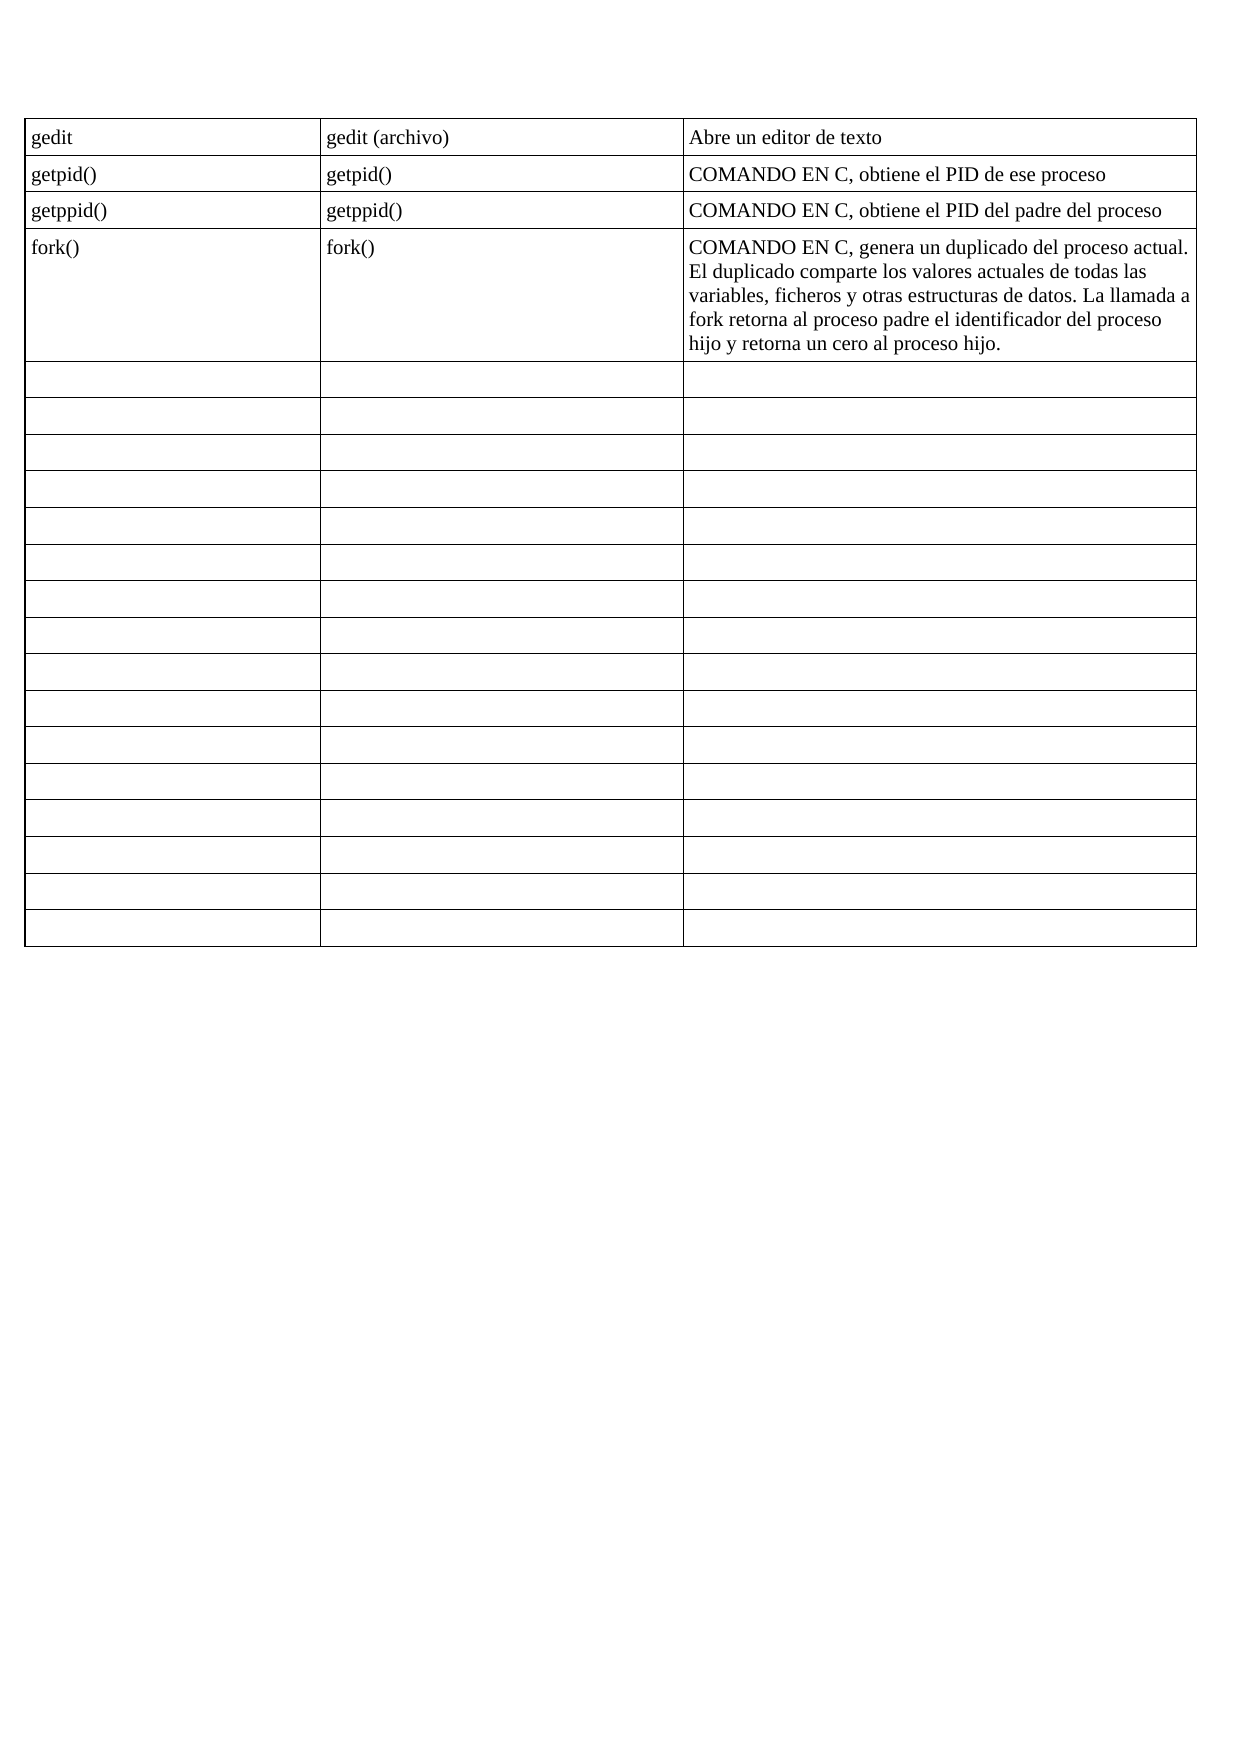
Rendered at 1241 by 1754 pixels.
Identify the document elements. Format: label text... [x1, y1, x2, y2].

table_cell [321, 435, 683, 470]
table_cell [684, 581, 1196, 617]
table_cell [684, 764, 1196, 799]
table_cell [26, 874, 320, 909]
table_cell [684, 508, 1196, 543]
table_cell [684, 800, 1196, 836]
table_cell [26, 471, 320, 507]
table_cell [321, 362, 683, 397]
table_cell [684, 874, 1196, 909]
table_cell getpid() [321, 156, 683, 191]
table_cell [26, 362, 320, 397]
table_cell [321, 837, 683, 872]
table_cell [321, 727, 683, 763]
table_cell Abre un editor de texto [684, 119, 1196, 155]
table_cell [321, 691, 683, 726]
table_cell [684, 618, 1196, 653]
table_cell [26, 764, 320, 799]
table_cell [321, 910, 683, 946]
table_cell [26, 691, 320, 726]
table_cell getpid() [26, 156, 320, 191]
table_cell [684, 727, 1196, 763]
table_cell getppid() [26, 192, 320, 228]
table_cell [26, 837, 320, 872]
table_cell [26, 545, 320, 580]
table_cell [321, 874, 683, 909]
table_cell [26, 398, 320, 434]
table_cell COMANDO EN C, obtiene el PID de ese proceso [684, 156, 1196, 191]
table_cell [26, 618, 320, 653]
table_cell [321, 581, 683, 617]
table_cell [321, 654, 683, 690]
table_cell [321, 545, 683, 580]
table_cell [684, 398, 1196, 434]
table_cell gedit (archivo) [321, 119, 683, 155]
table_cell [26, 581, 320, 617]
table_cell [684, 654, 1196, 690]
table_cell gedit [26, 119, 320, 155]
table_cell fork() [26, 229, 320, 361]
table_cell [26, 435, 320, 470]
table_cell [684, 545, 1196, 580]
table_cell [26, 654, 320, 690]
table_cell [684, 837, 1196, 872]
table_cell [321, 800, 683, 836]
table_cell COMANDO EN C, genera un duplicado del proceso actual. El duplicado comparte los valores actuales de todas las variables, ficheros y otras estructuras de datos. La llamada a fork retorna al proceso padre el identificador del proceso hijo y retorna un cero al proceso hijo. [684, 229, 1196, 361]
table_cell [321, 398, 683, 434]
table_cell [684, 691, 1196, 726]
table_cell COMANDO EN C, obtiene el PID del padre del proceso [684, 192, 1196, 228]
table_cell [684, 471, 1196, 507]
table_cell [26, 910, 320, 946]
table_cell fork() [321, 229, 683, 361]
table_cell [321, 471, 683, 507]
table_cell [684, 910, 1196, 946]
table_cell [321, 508, 683, 543]
table_cell [684, 435, 1196, 470]
table_cell getppid() [321, 192, 683, 228]
table_cell [26, 727, 320, 763]
table_cell [684, 362, 1196, 397]
table_cell [321, 618, 683, 653]
table_cell [321, 764, 683, 799]
table_cell [26, 508, 320, 543]
table_cell [26, 800, 320, 836]
